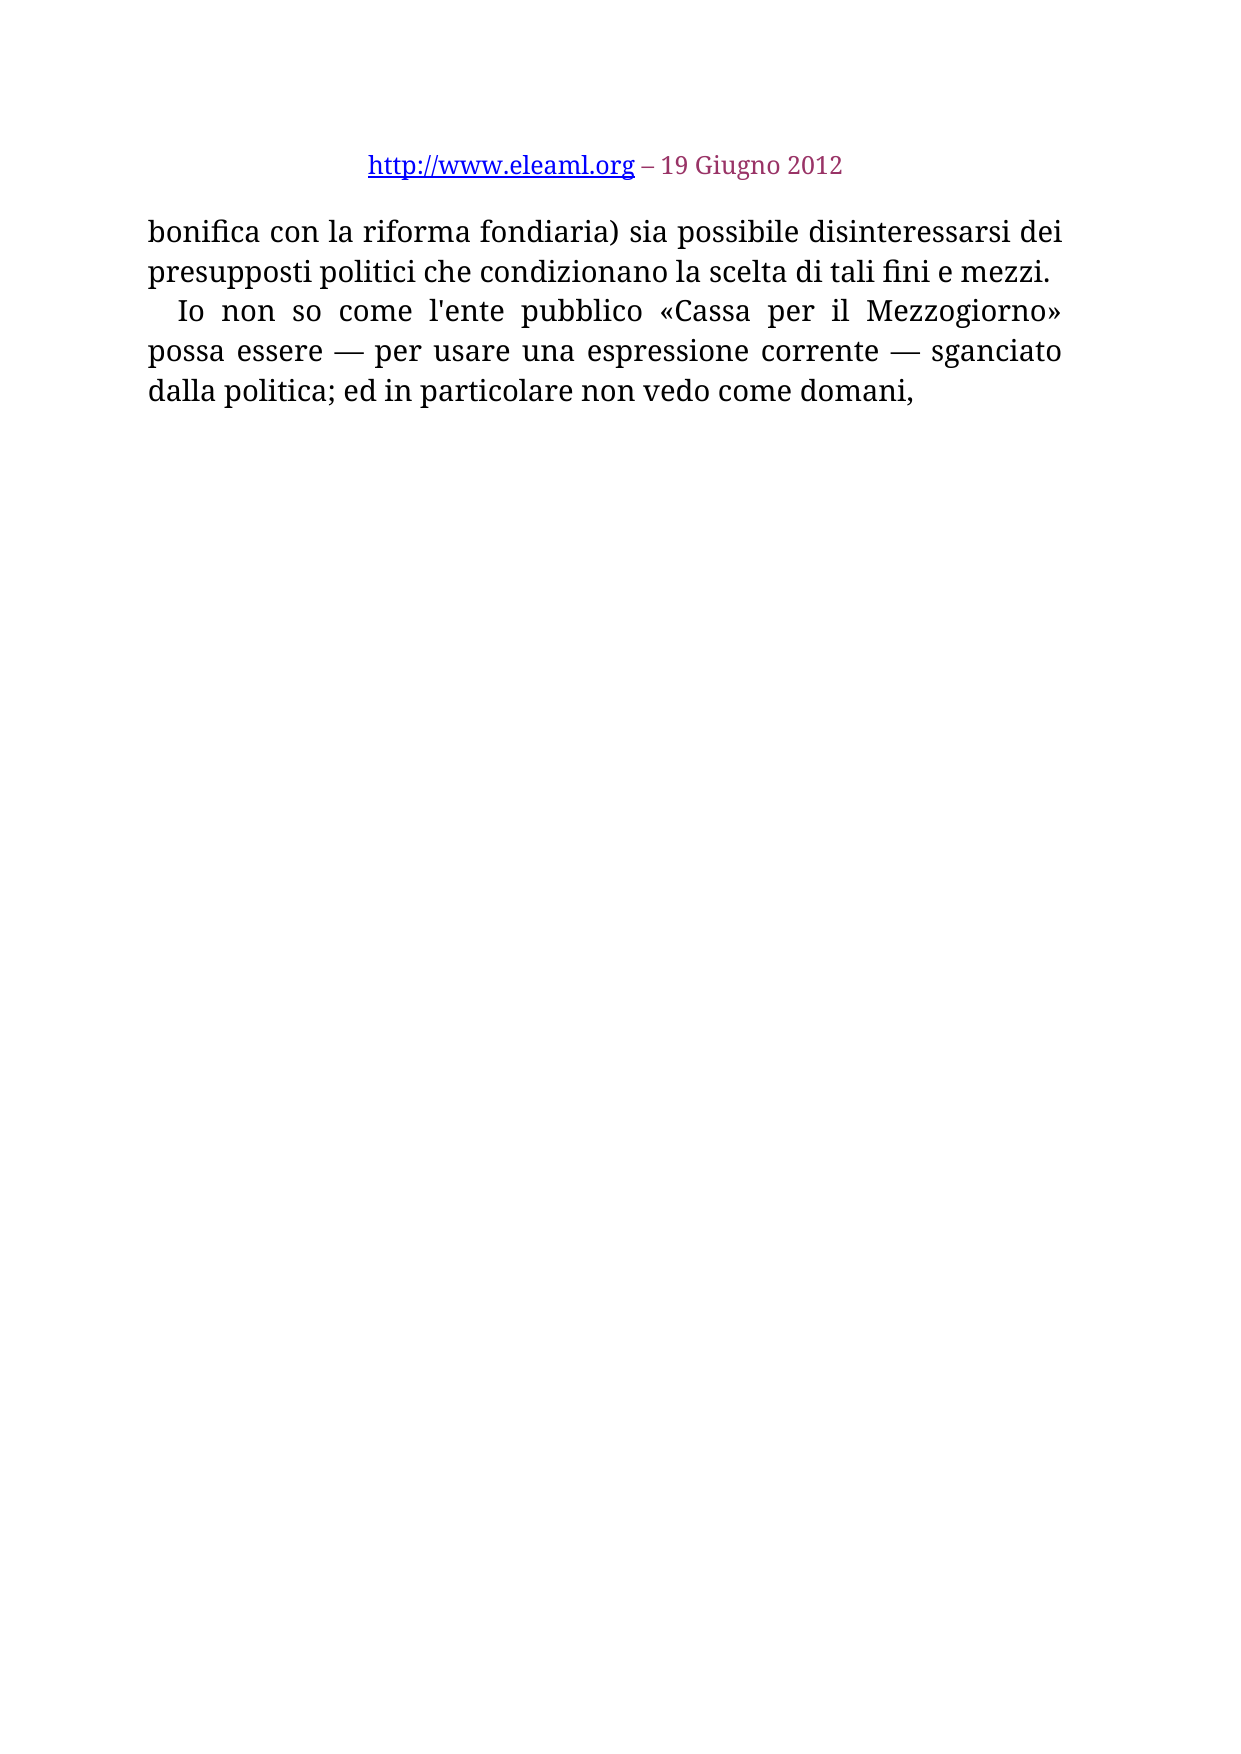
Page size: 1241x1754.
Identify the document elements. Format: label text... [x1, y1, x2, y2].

text bonifica con la riforma fondiaria) sia possibile disinteressarsi dei presupposti politici che condizionano la scelta di tali fini e mezzi. [148, 211, 1063, 291]
text Io non so come l'ente pubblico «Cassa per il Mezzogiorno» possa essere — per usare una espressione corrente — sganciato dalla politica; ed in particolare non vedo come domani, [148, 291, 1063, 409]
